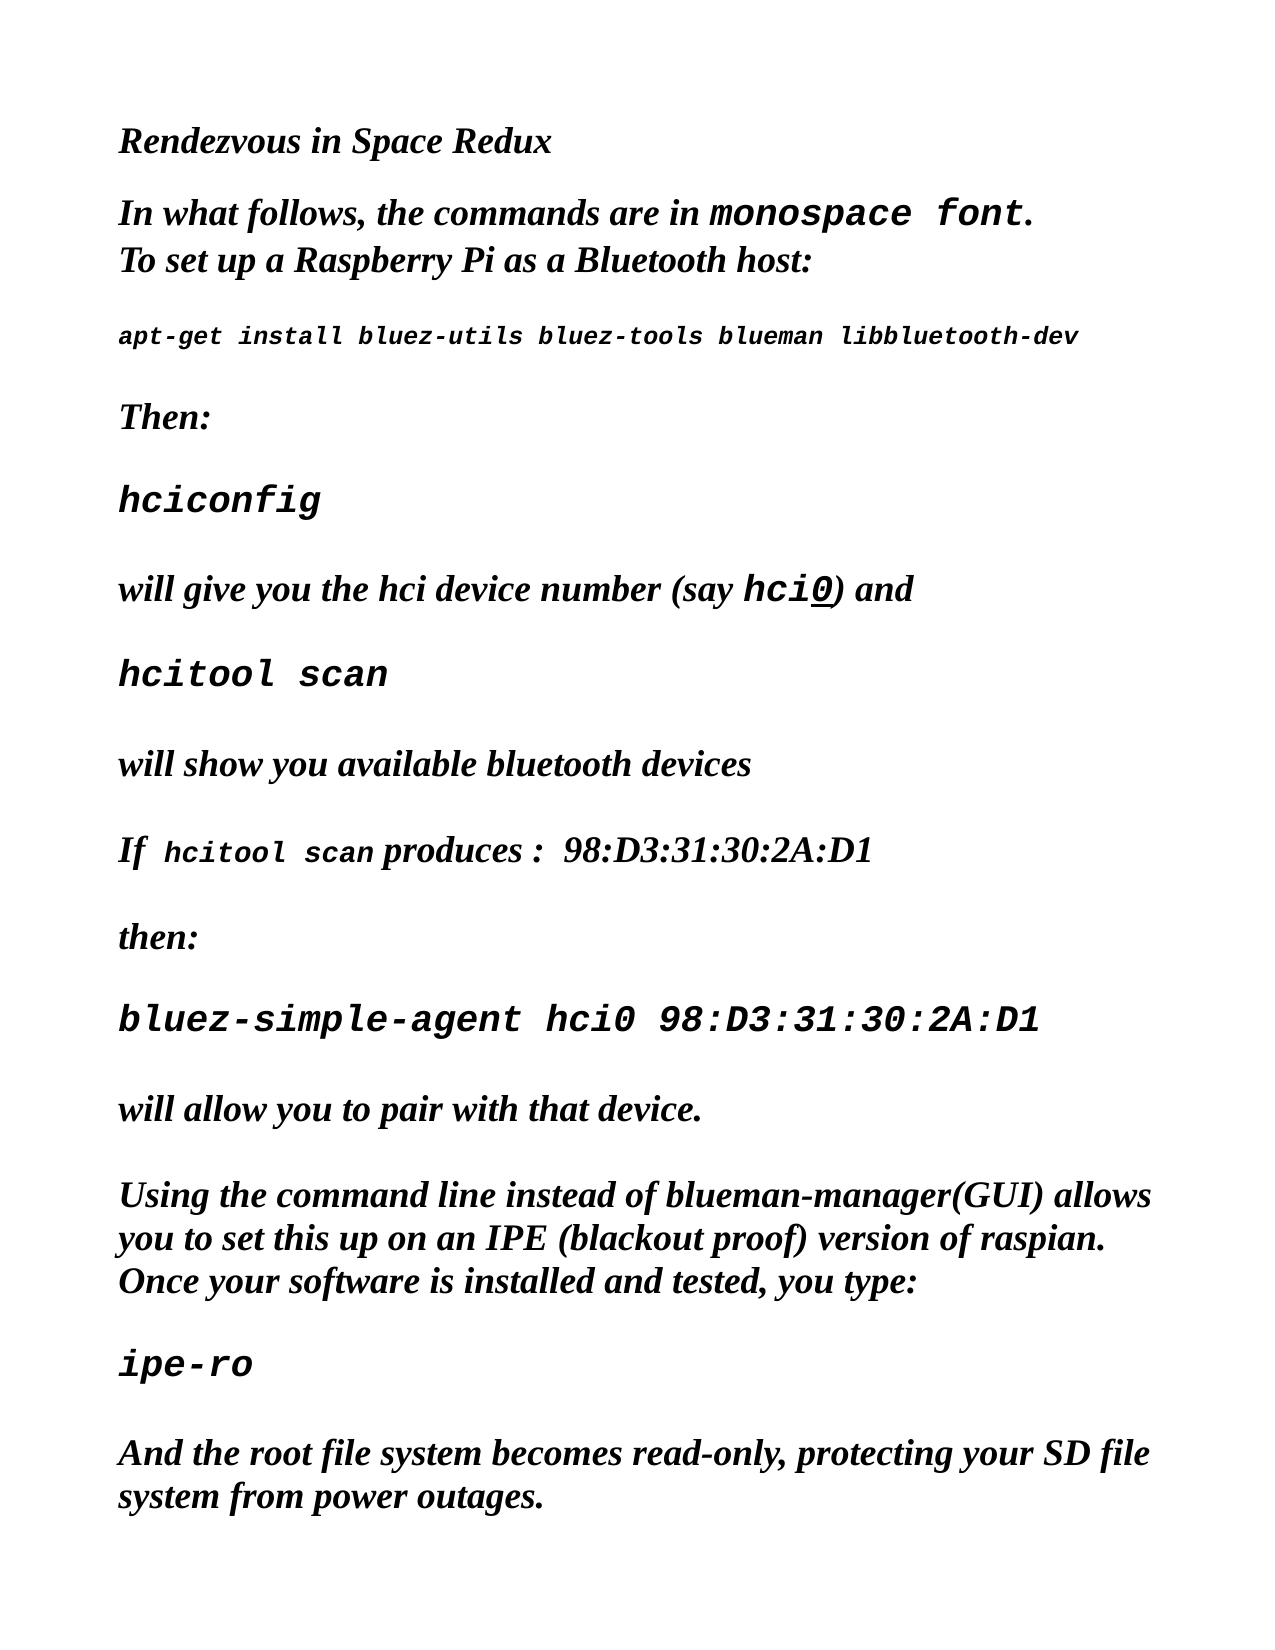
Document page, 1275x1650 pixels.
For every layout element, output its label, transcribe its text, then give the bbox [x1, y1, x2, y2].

text will give you the hci device number (say hci0) and [118, 566, 1157, 612]
text will allow you to pair with that device. [118, 1086, 1157, 1129]
text will show you available bluetooth devices [118, 741, 1157, 784]
text apt-get install bluez-utils bluez-tools blueman libbluetooth-dev [118, 323, 1157, 352]
text bluez-simple-agent hci0 98:D3:31:30:2A:D1 [118, 1000, 1157, 1043]
text ipe-ro [118, 1345, 1157, 1387]
text And the root file system becomes read-only, protecting your SD file system from power outages. [118, 1430, 1157, 1517]
text Then: [118, 395, 1157, 438]
text hciconfig [118, 481, 1157, 523]
text If hcitool scan produces : 98:D3:31:30:2A:D1 [118, 827, 1157, 871]
text Once your software is installed and tested, you type: [118, 1258, 1157, 1302]
text Using the command line instead of blueman-manager(GUI) allows you to set this up on an IPE (blackout proof) version of raspian. [118, 1172, 1157, 1258]
text hcitool scan [118, 655, 1157, 698]
text In what follows, the commands are in monospace font. [118, 191, 1157, 237]
text To set up a Raspberry Pi as a Bluetooth host: [118, 237, 1157, 280]
text then: [118, 914, 1157, 957]
